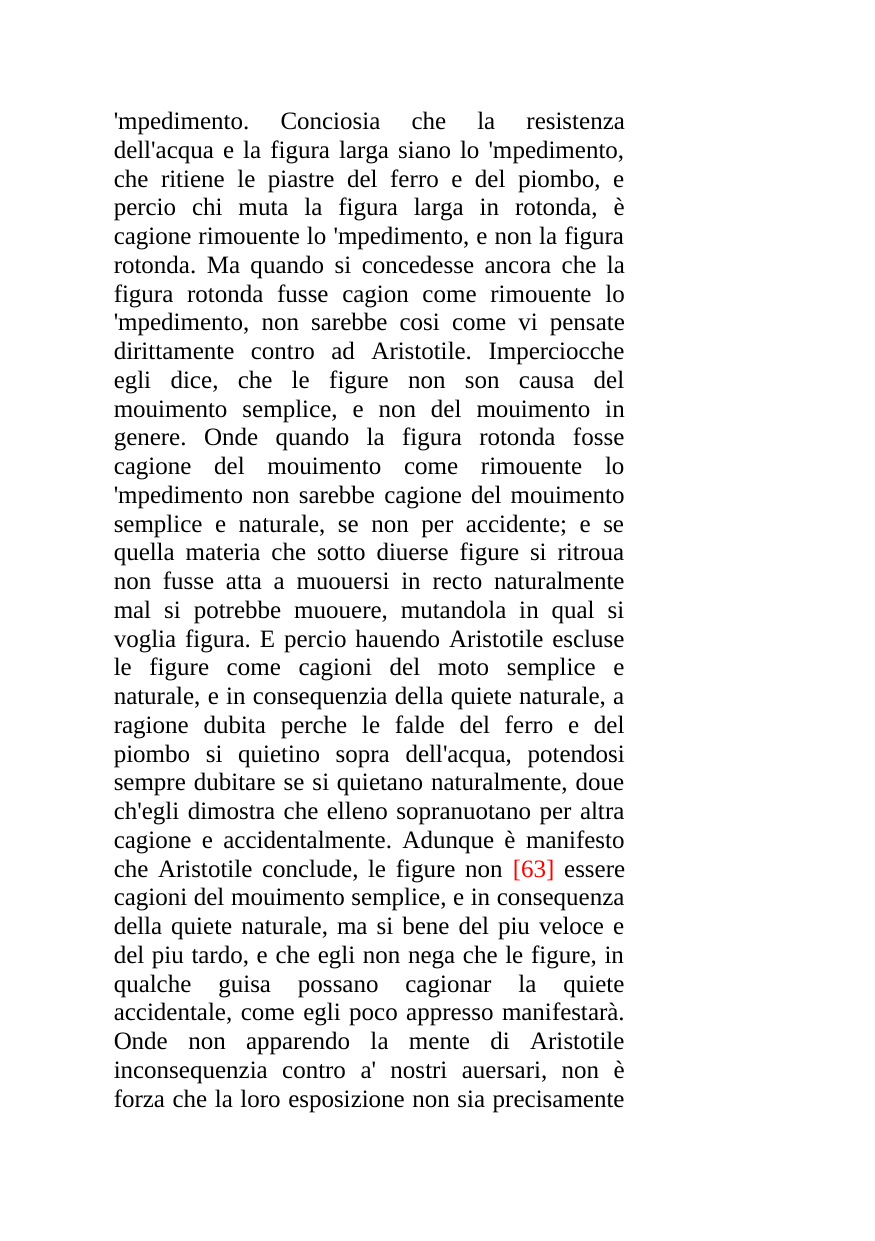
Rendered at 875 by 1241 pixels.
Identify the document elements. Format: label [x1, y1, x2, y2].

table_cell [632, 106, 768, 1112]
